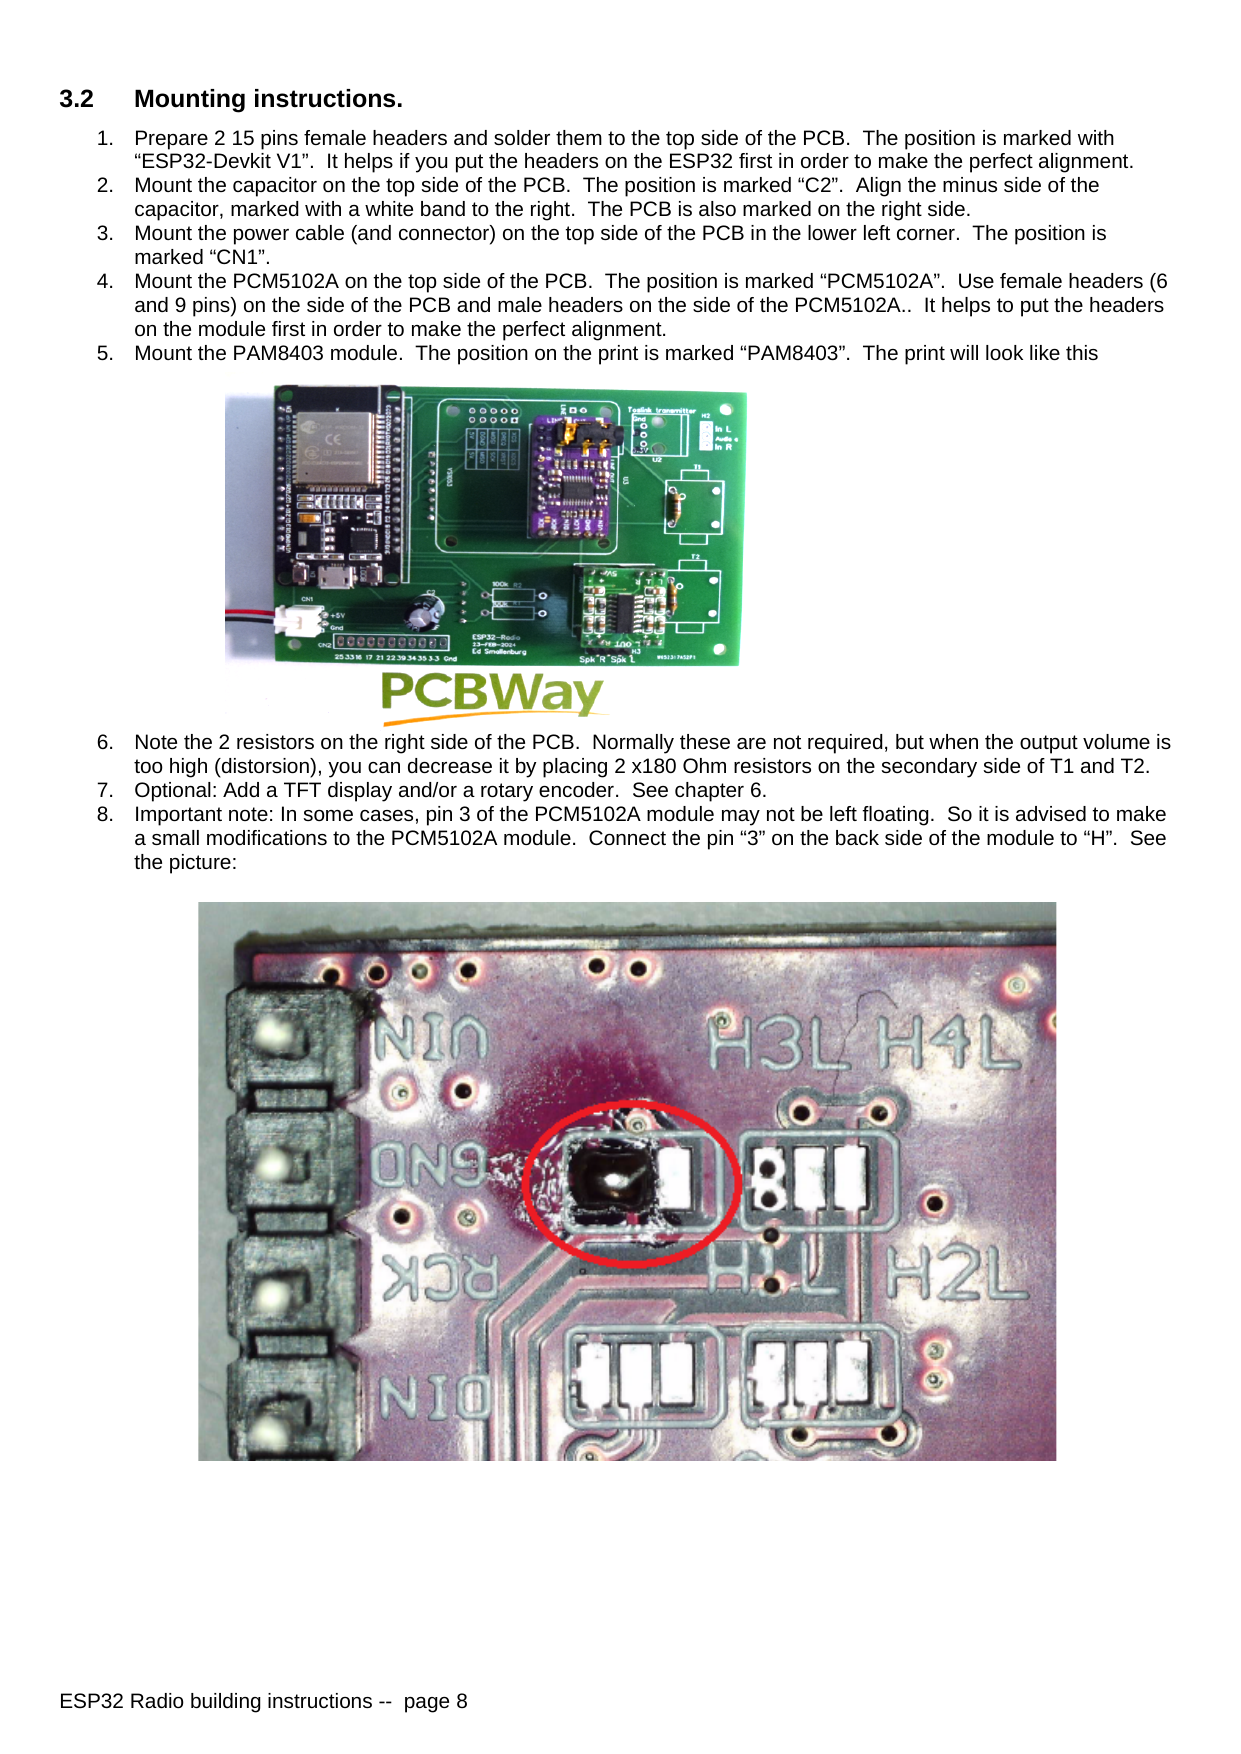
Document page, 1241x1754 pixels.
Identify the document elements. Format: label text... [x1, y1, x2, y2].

list Optional: Add a TFT display and/or a rotary encoder. See chapter 6. [97, 778, 1181, 802]
list Important note: In some cases, pin 3 of the PCM5102A module may not be left floating. So it is advised to make a small modifications to the PCM5102A module. Connect the pin “3” on the back side of the module to “H”. See the picture: [97, 802, 1181, 874]
list Mount the PCM5102A on the top side of the PCB. The position is marked “PCM5102A”. Use female headers (6 and 9 pins) on the side of the PCB and male headers on the side of the PCM5102A.. It helps to put the headers on the module first in order to make the perfect alignment. [97, 269, 1181, 341]
list Mount the capacitor on the top side of the PCB. The position is marked “C2”. Align the minus side of the capacitor, marked with a white band to the right. The PCB is also marked on the right side. [97, 173, 1181, 221]
picture [225, 372, 777, 731]
list Mount the PAM8403 module. The position on the print is marked “PAM8403”. The print will look like this [97, 341, 1181, 365]
list Mount the power cable (and connector) on the top side of the PCB in the lower left corner. The position is marked “CN1”. [97, 221, 1181, 269]
list Prepare 2 15 pins female headers and solder them to the top side of the PCB. The position is marked with “ESP32-Devkit V1”. It helps if you put the headers on the ESP32 first in order to make the perfect alignment. [97, 125, 1181, 173]
subtitle Mounting instructions. [59, 84, 1181, 113]
list Note the 2 resistors on the right side of the PCB. Normally these are not required, but when the output volume is too high (distorsion), you can decrease it by placing 2 x180 Ohm resistors on the secondary side of T1 and T2. [97, 365, 1181, 778]
